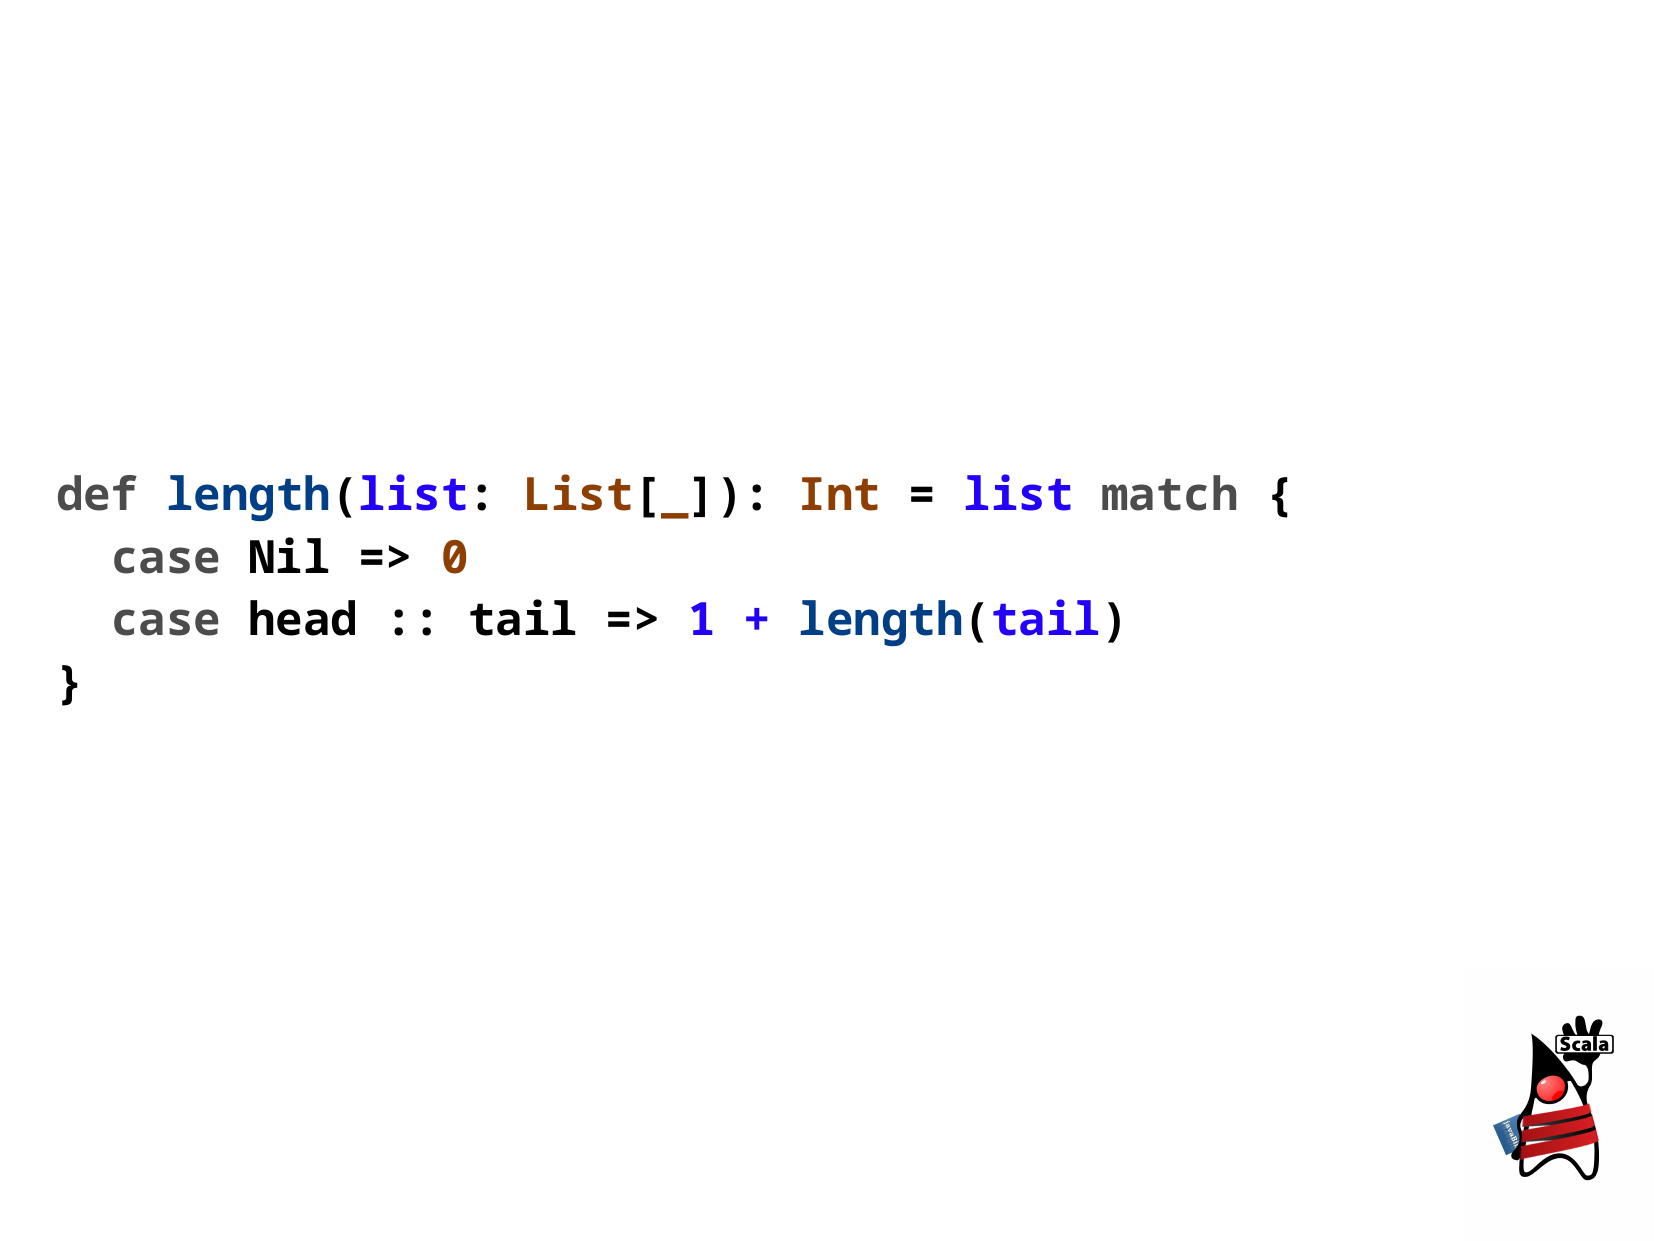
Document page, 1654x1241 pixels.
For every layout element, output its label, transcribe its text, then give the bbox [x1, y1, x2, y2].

text_box def length(list: List[_]): Int = list match { case Nil => 0 case head :: tail => 1 + length(tail) } [41, 454, 1654, 699]
picture [1462, 969, 1654, 1241]
